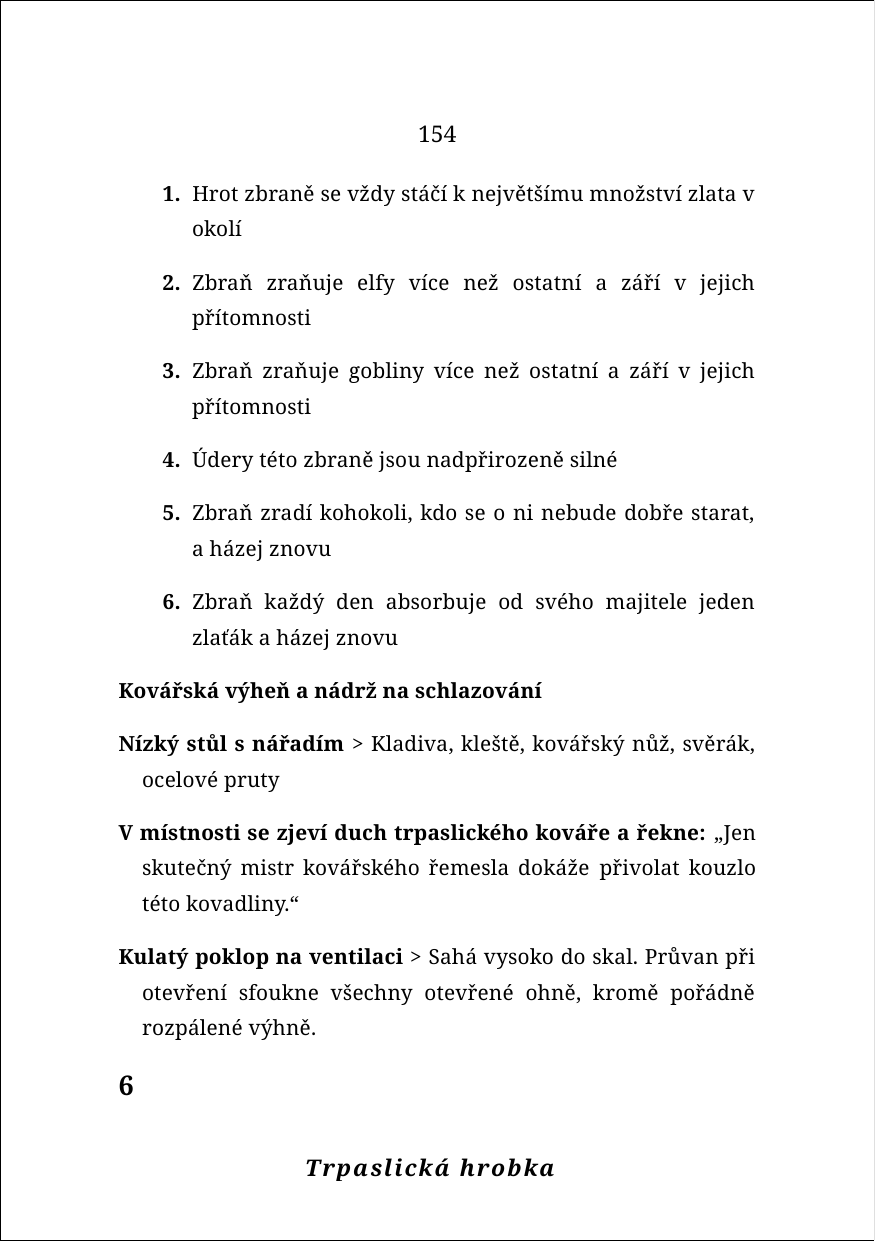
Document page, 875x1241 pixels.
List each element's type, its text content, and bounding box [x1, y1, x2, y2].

text V místnosti se zjeví duch trpaslického kováře a řekne: „Jen skutečný mistr kovářského řemesla dokáže přivolat kouzlo této kovadliny.“ [118, 818, 756, 917]
list Zbraň zraňuje gobliny více než ostatní a září v jejich přítomnosti [162, 356, 756, 420]
list Zbraň zradí kohokoli, kdo se o ni nebude dobře starat, a házej znovu [162, 498, 756, 562]
text Kulatý poklop na ventilaci > Sahá vysoko do skal. Průvan při otevření sfoukne všechny otevřené ohně, kromě pořádně rozpálené výhně. [118, 942, 756, 1042]
text 6 [118, 1066, 756, 1103]
text Kovářská výheň a nádrž na schlazování [118, 676, 756, 704]
list Údery této zbraně jsou nadpřirozeně silné [162, 445, 756, 474]
list Zbraň zraňuje elfy více než ostatní a září v jejich přítomnosti [162, 268, 756, 332]
list Zbraň každý den absorbuje od svého majitele jeden zlaťák a házej znovu [162, 587, 756, 651]
list Hrot zbraně se vždy stáčí k největšímu množství zlata v okolí [162, 179, 756, 243]
text Nízký stůl s nářadím > Kladiva, kleště, kovářský nůž, svěrák, ocelové pruty [118, 729, 756, 793]
